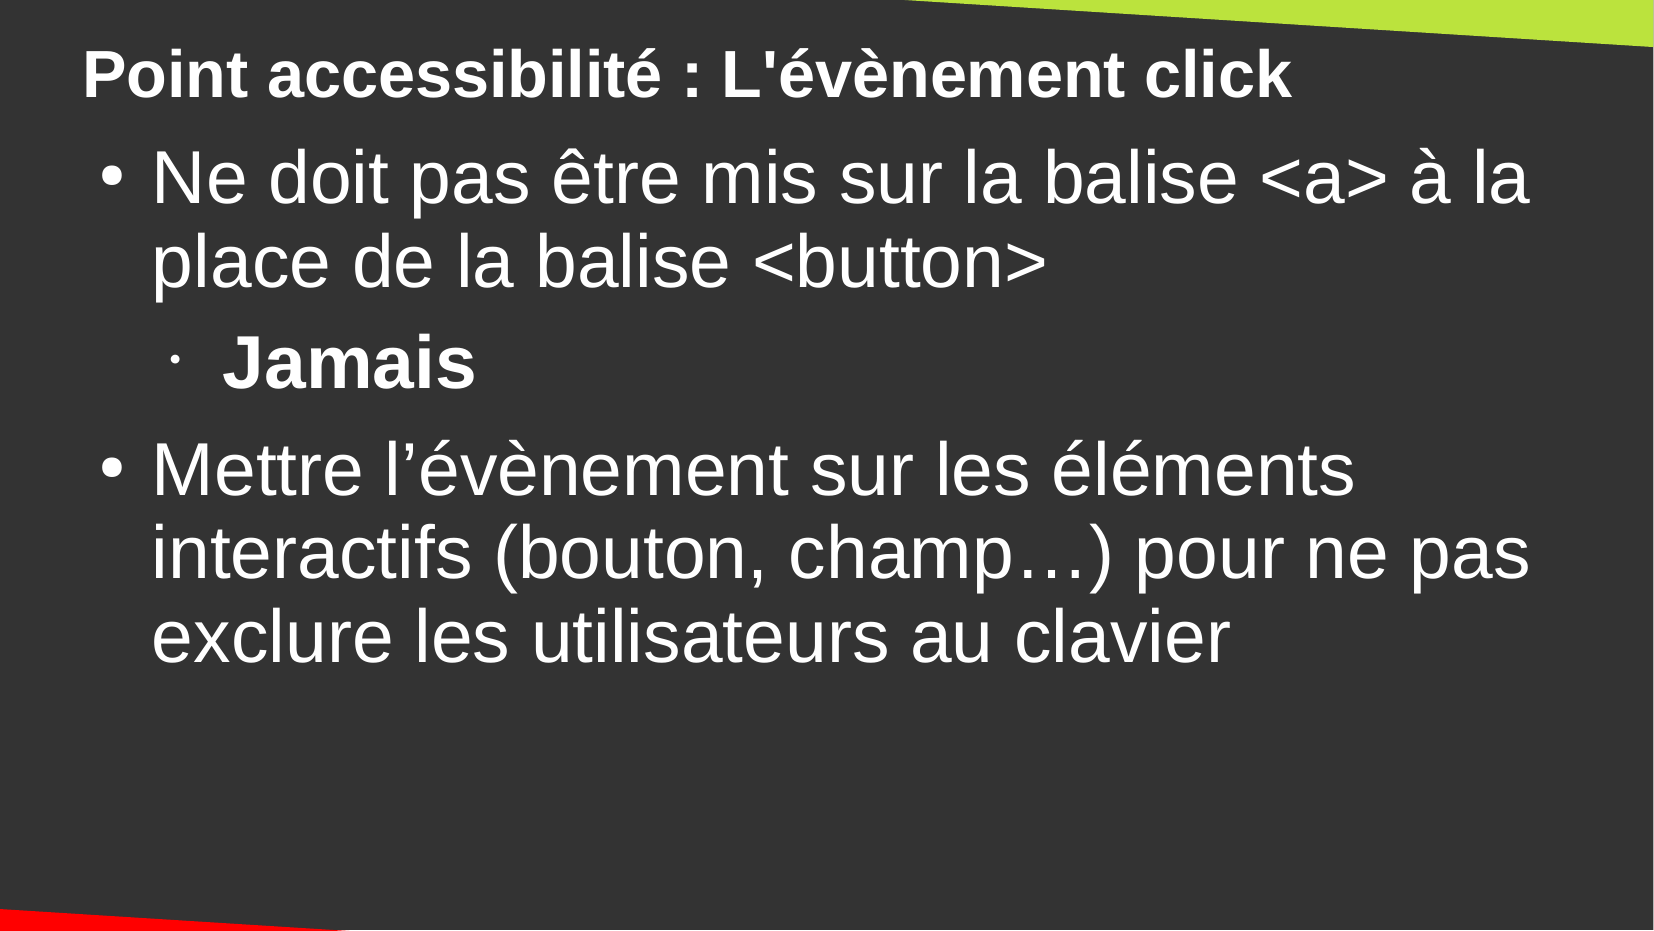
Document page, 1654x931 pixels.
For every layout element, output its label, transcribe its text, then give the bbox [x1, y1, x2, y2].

title Point accessibilité : L'évènement click [82, 37, 1571, 114]
text_box [904, 0, 1654, 48]
text_box [0, 909, 350, 931]
list Ne doit pas être mis sur la balise <a> à la place de la balise <button> Jamais Mettre l’évènement sur les éléments interactifs (bouton, champ…) pour ne pas exclure les utilisateurs au clavier [80, 135, 1620, 697]
